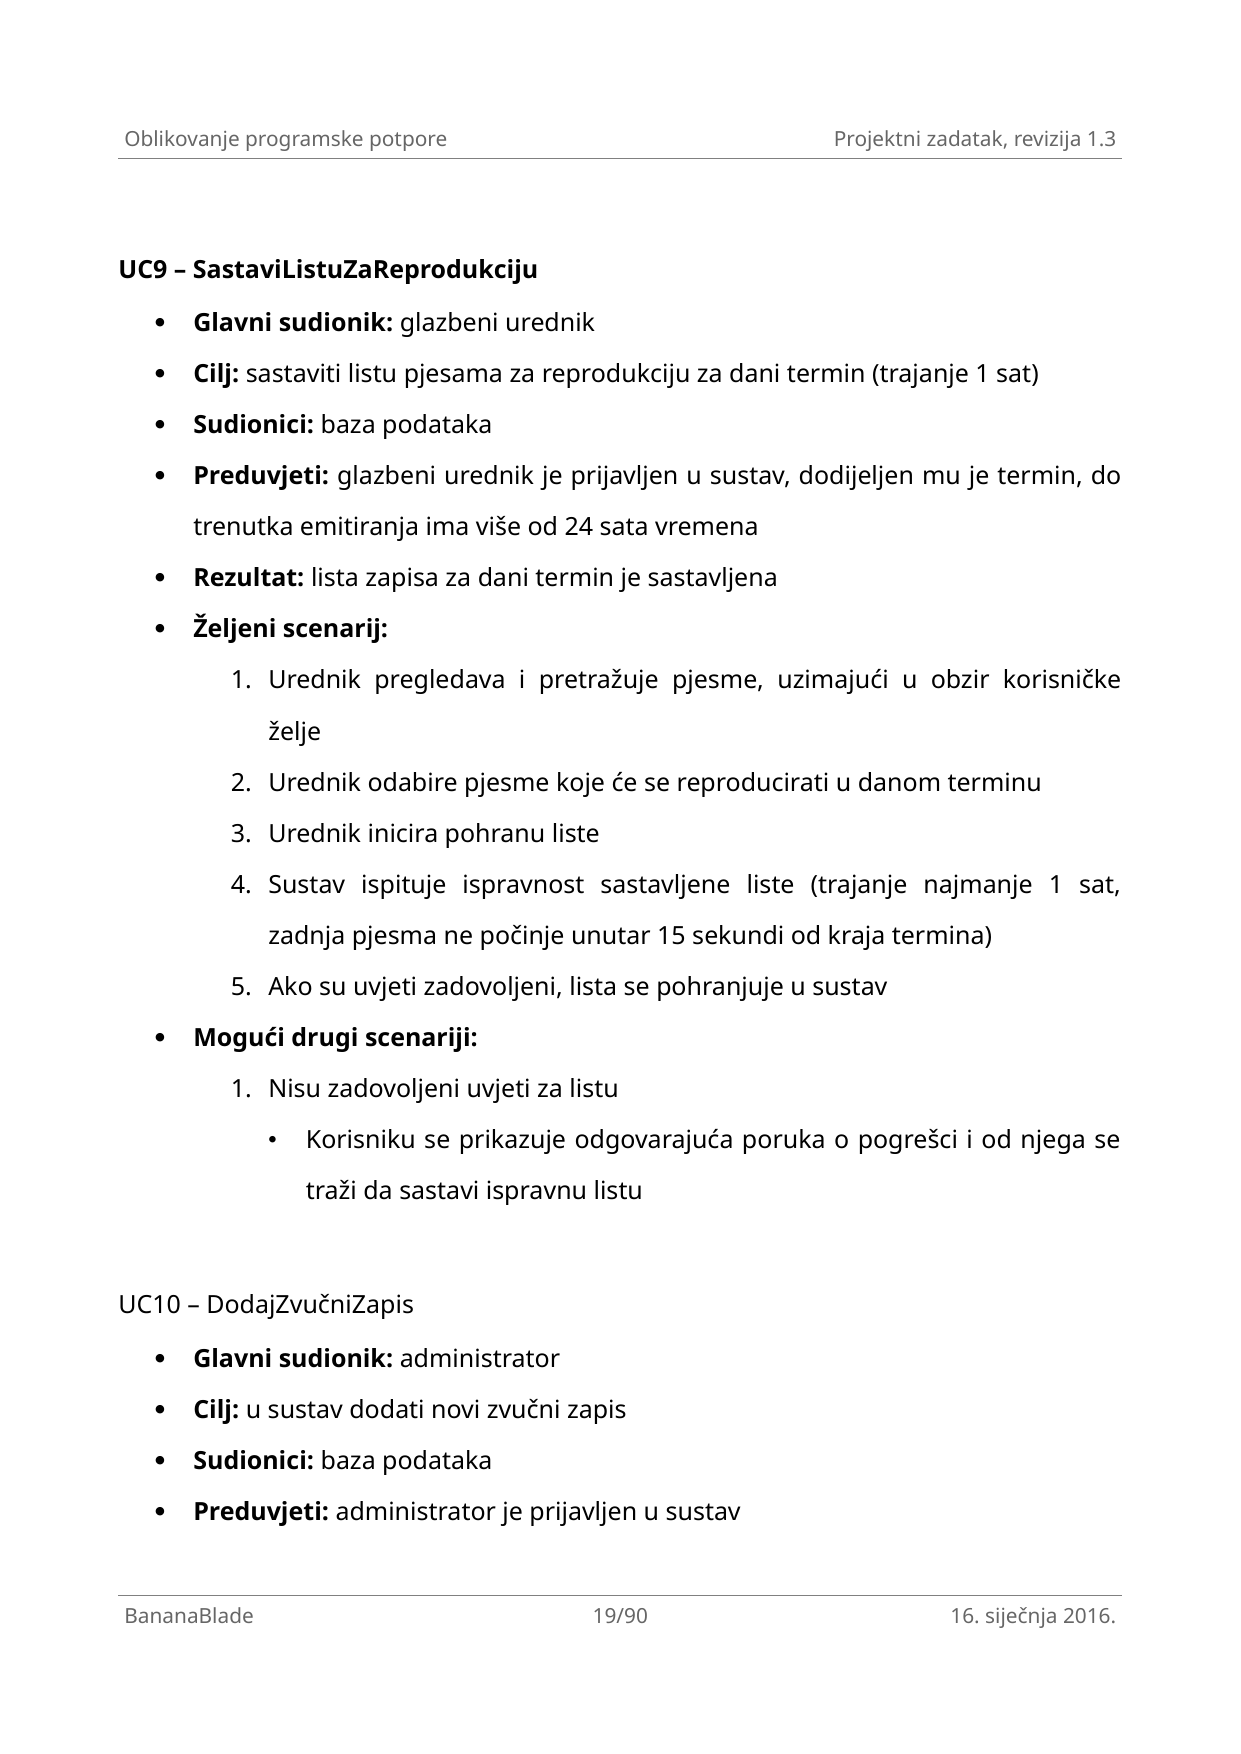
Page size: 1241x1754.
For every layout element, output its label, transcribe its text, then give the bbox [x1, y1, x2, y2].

list Urednik pregledava i pretražuje pjesme, uzimajući u obzir korisničke želje [231, 662, 1122, 747]
list Urednik odabire pjesme koje će se reproducirati u danom terminu [231, 764, 1122, 798]
list Rezultat: lista zapisa za dani termin je sastavljena [156, 560, 1122, 594]
list Preduvjeti: administrator je prijavljen u sustav [156, 1494, 1122, 1528]
list Sudionici: baza podataka [156, 1443, 1122, 1477]
subtitle UC9 – SastaviListuZaReprodukciju [118, 252, 1122, 286]
list Sustav ispituje ispravnost sastavljene liste (trajanje najmanje 1 sat, zadnja pjesma ne počinje unutar 15 sekundi od kraja termina) [231, 866, 1122, 951]
list Cilj: u sustav dodati novi zvučni zapis [156, 1392, 1122, 1426]
list Korisniku se prikazuje odgovarajuća poruka o pogrešci i od njega se traži da sastavi ispravnu listu [268, 1122, 1122, 1207]
subtitle UC10 – DodajZvučniZapis [118, 1287, 1122, 1321]
list Glavni sudionik: administrator [156, 1341, 1122, 1374]
list Preduvjeti: glazbeni urednik je prijavljen u sustav, dodijeljen mu je termin, do trenutka emitiranja ima više od 24 sata vremena [156, 458, 1122, 543]
list Sudionici: baza podataka [156, 407, 1122, 441]
list Urednik inicira pohranu liste [231, 815, 1122, 849]
list Željeni scenarij: [156, 611, 1122, 645]
list Nisu zadovoljeni uvjeti za listu [231, 1071, 1122, 1104]
list Mogući drugi scenariji: [156, 1019, 1122, 1053]
list Cilj: sastaviti listu pjesama za reprodukciju za dani termin (trajanje 1 sat) [156, 356, 1122, 390]
list Ako su uvjeti zadovoljeni, lista se pohranjuje u sustav [231, 968, 1122, 1002]
list Glavni sudionik: glazbeni urednik [156, 305, 1122, 339]
